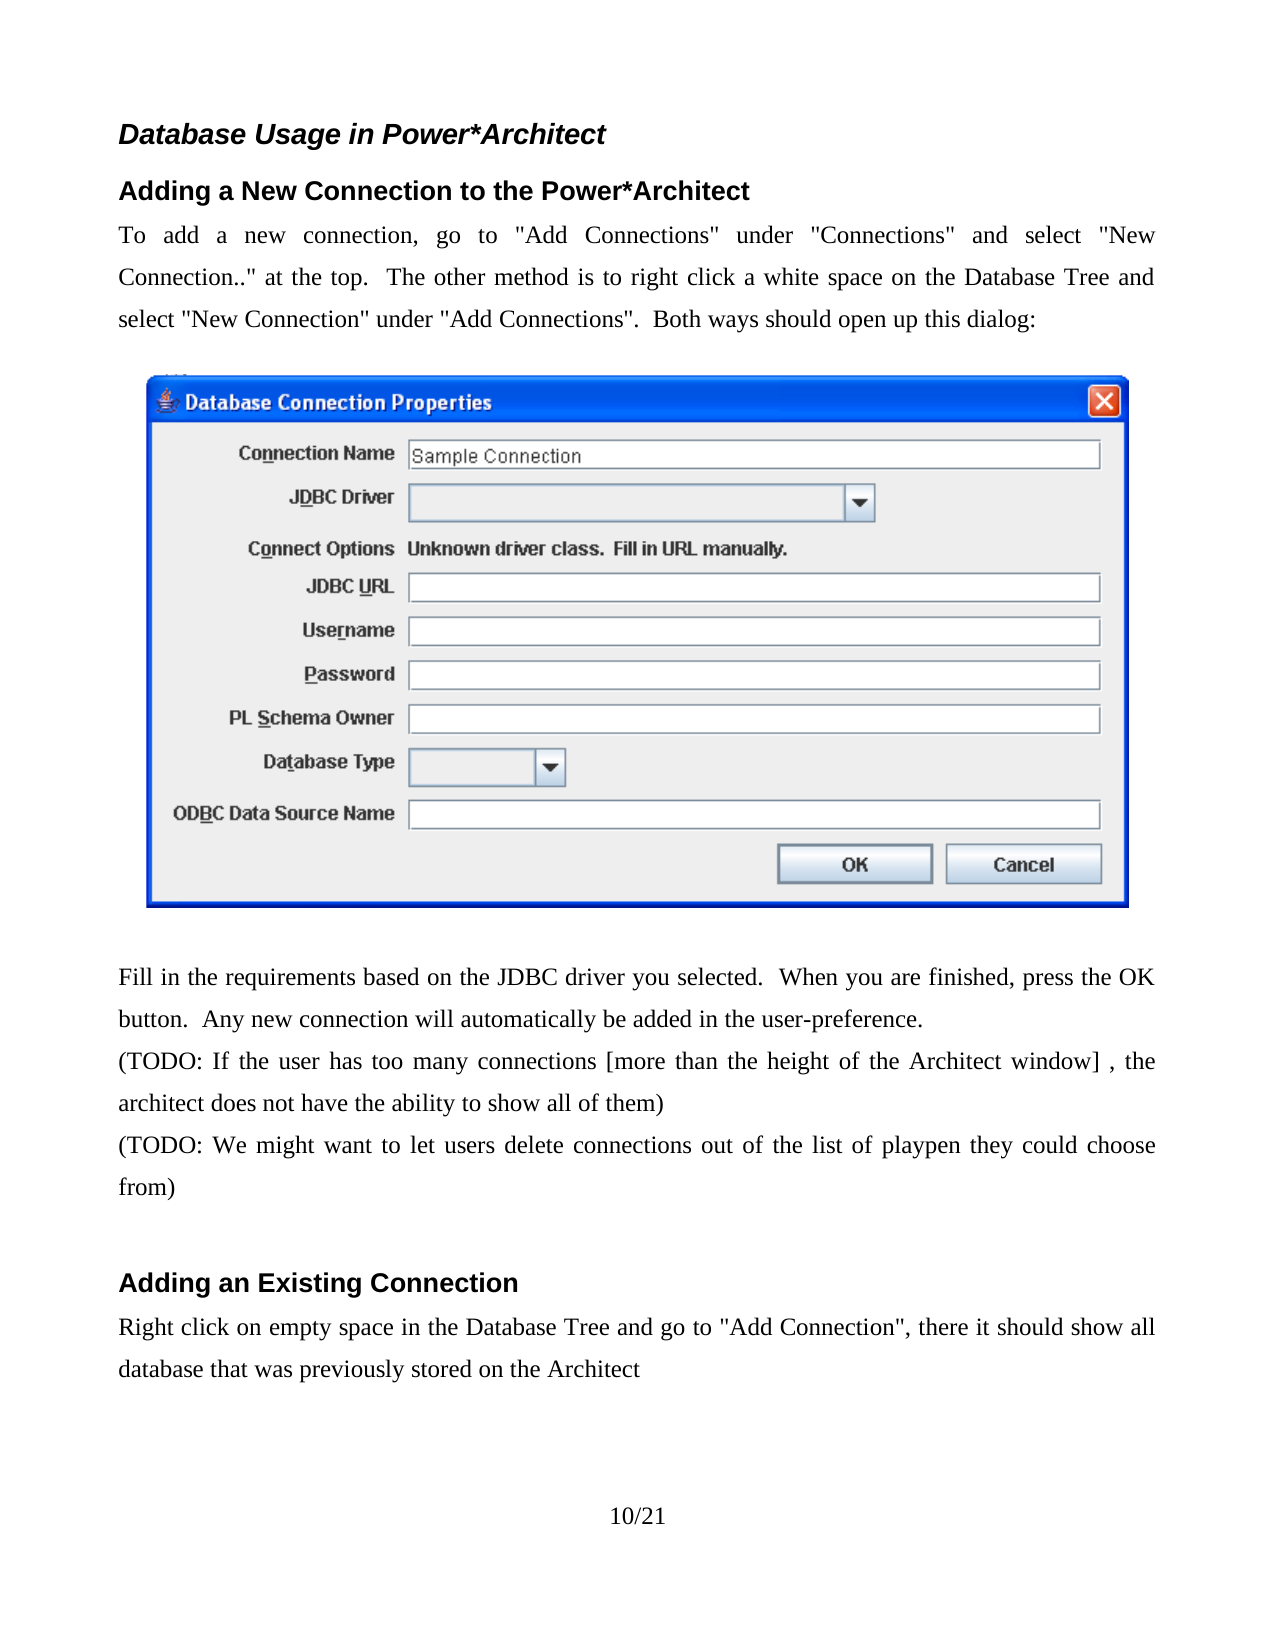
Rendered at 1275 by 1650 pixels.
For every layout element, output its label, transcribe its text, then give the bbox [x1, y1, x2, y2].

text Right click on empty space in the Database Tree and go to "Add Connection", there it should show all database that was previously stored on the Architect [118, 1313, 1157, 1383]
text To add a new connection, go to "Add Connections" under "Connections" and select "New Connection.." at the top. The other method is to right click a white space on the Database Tree and select "New Connection" under "Add Connections". Both ways should open up this dialog: [118, 221, 1157, 374]
subtitle Database Usage in Power*Architect [118, 118, 1157, 151]
text (TODO: We might want to let users delete connections out of the list of playpen they could choose from) [118, 1131, 1157, 1201]
picture [146, 374, 1129, 908]
subtitle Adding an Existing Connection [118, 1268, 1157, 1298]
subtitle Adding a New Connection to the Power*Architect [118, 176, 1157, 206]
text Fill in the requirements based on the JDBC driver you selected. When you are finished, press the OK button. Any new connection will automatically be added in the user-preference. [118, 963, 1157, 1033]
text (TODO: If the user has too many connections [more than the height of the Architect window] , the architect does not have the ability to show all of them) [118, 1047, 1157, 1117]
